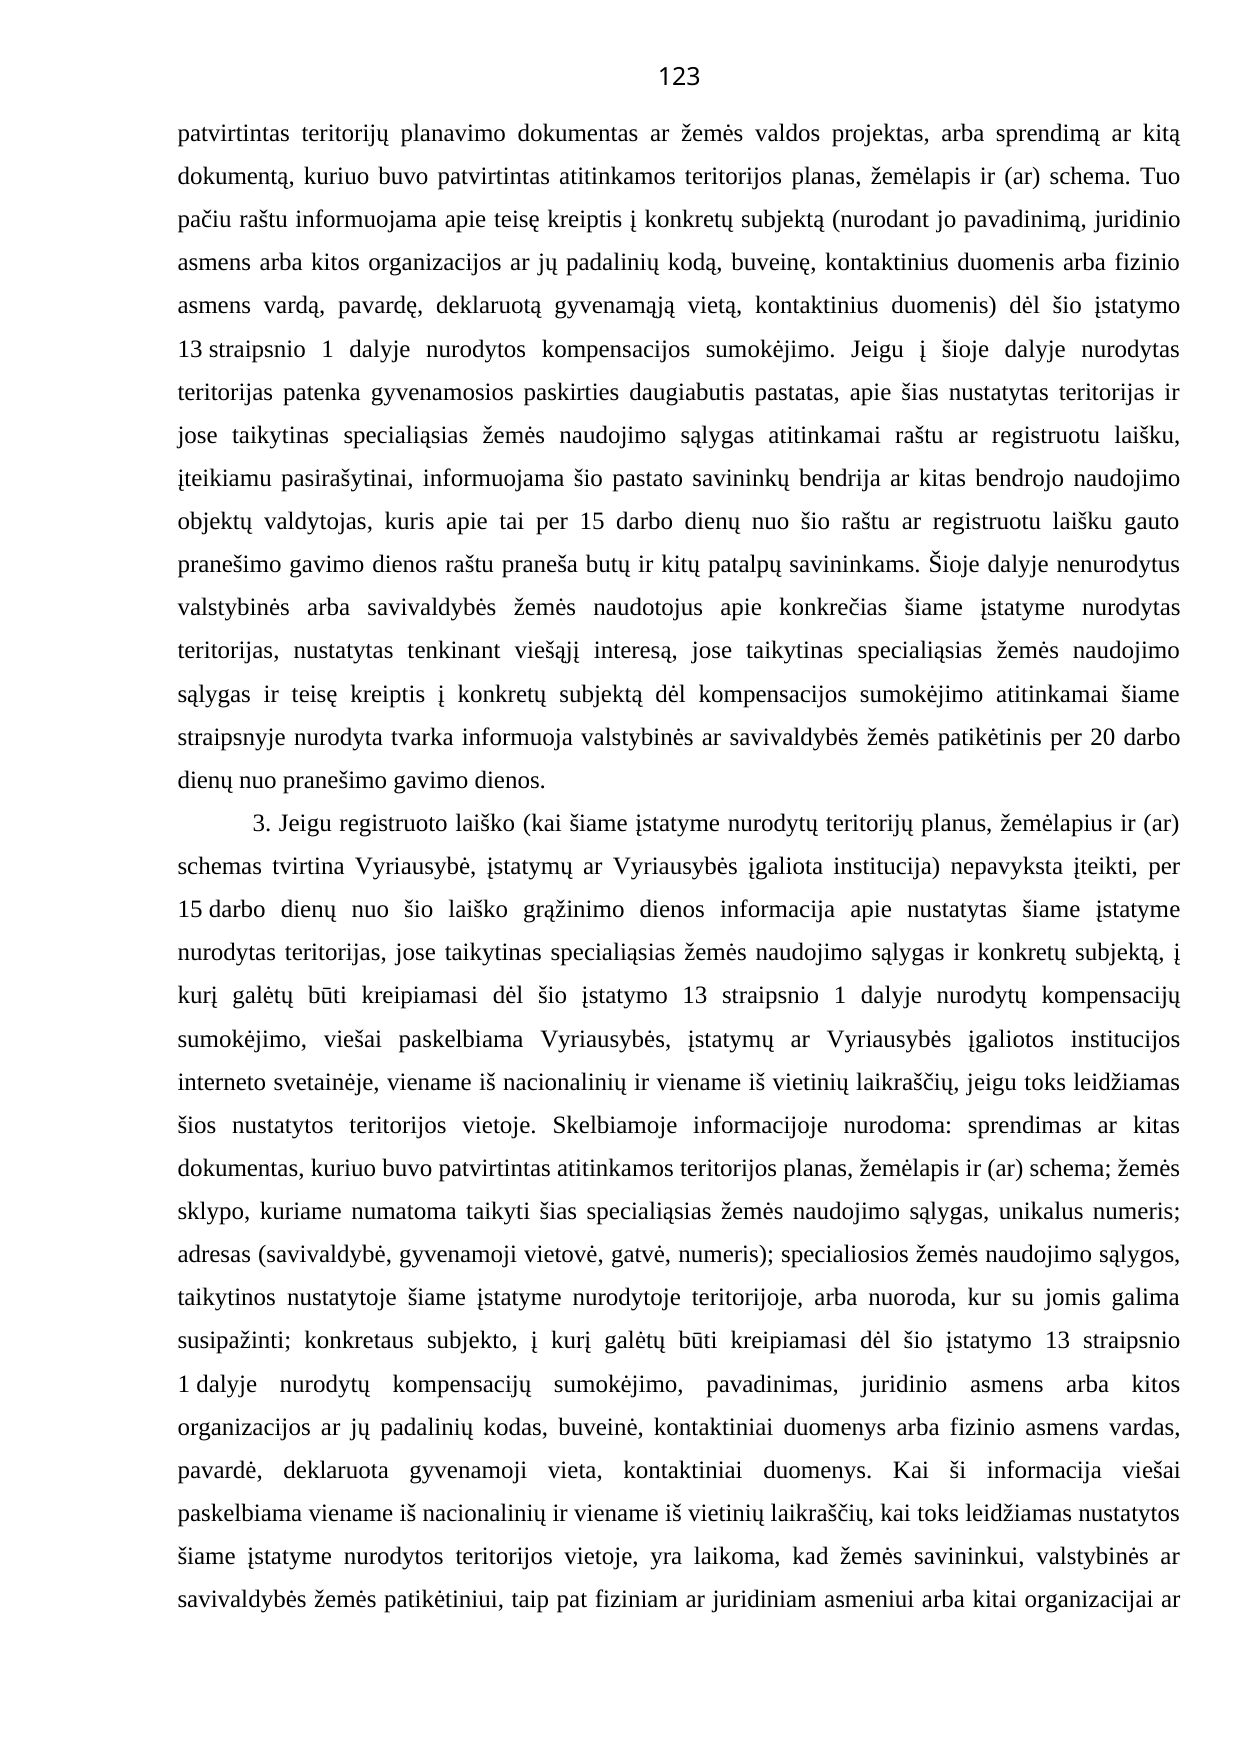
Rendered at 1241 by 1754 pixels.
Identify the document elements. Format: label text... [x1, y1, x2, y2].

text patvirtintas teritorijų planavimo dokumentas ar žemės valdos projektas, arba sprendimą ar kitą dokumentą, kuriuo buvo patvirtintas atitinkamos teritorijos planas, žemėlapis ir (ar) schema. Tuo pačiu raštu informuojama apie teisę kreiptis į konkretų subjektą (nurodant jo pavadinimą, juridinio asmens arba kitos organizacijos ar jų padalinių kodą, buveinę, kontaktinius duomenis arba fizinio asmens vardą, pavardę, deklaruotą gyvenamąją vietą, kontaktinius duomenis) dėl šio įstatymo 13 straipsnio 1 dalyje nurodytos kompensacijos sumokėjimo. Jeigu į šioje dalyje nurodytas teritorijas patenka gyvenamosios paskirties daugiabutis pastatas, apie šias nustatytas teritorijas ir jose taikytinas specialiąsias žemės naudojimo sąlygas atitinkamai raštu ar registruotu laišku, įteikiamu pasirašytinai, informuojama šio pastato savininkų bendrija ar kitas bendrojo naudojimo objektų valdytojas, kuris apie tai per 15 darbo dienų nuo šio raštu ar registruotu laišku gauto pranešimo gavimo dienos raštu praneša butų ir kitų patalpų savininkams. Šioje dalyje nenurodytus valstybinės arba savivaldybės žemės naudotojus apie konkrečias šiame įstatyme nurodytas teritorijas, nustatytas tenkinant viešąjį interesą, jose taikytinas specialiąsias žemės naudojimo sąlygas ir teisę kreiptis į konkretų subjektą dėl kompensacijos sumokėjimo atitinkamai šiame straipsnyje nurodyta tvarka informuoja valstybinės ar savivaldybės žemės patikėtinis per 20 darbo dienų nuo pranešimo gavimo dienos. [177, 118, 1181, 794]
text 3. Jeigu registruoto laiško (kai šiame įstatyme nurodytų teritorijų planus, žemėlapius ir (ar) schemas tvirtina Vyriausybė, įstatymų ar Vyriausybės įgaliota institucija) nepavyksta įteikti, per 15 darbo dienų nuo šio laiško grąžinimo dienos informacija apie nustatytas šiame įstatyme nurodytas teritorijas, jose taikytinas specialiąsias žemės naudojimo sąlygas ir konkretų subjektą, į kurį galėtų būti kreipiamasi dėl šio įstatymo 13 straipsnio 1 dalyje nurodytų kompensacijų sumokėjimo, viešai paskelbiama Vyriausybės, įstatymų ar Vyriausybės įgaliotos institucijos interneto svetainėje, viename iš nacionalinių ir viename iš vietinių laikraščių, jeigu toks leidžiamas šios nustatytos teritorijos vietoje. Skelbiamoje informacijoje nurodoma: sprendimas ar kitas dokumentas, kuriuo buvo patvirtintas atitinkamos teritorijos planas, žemėlapis ir (ar) schema; žemės sklypo, kuriame numatoma taikyti šias specialiąsias žemės naudojimo sąlygas, unikalus numeris; adresas (savivaldybė, gyvenamoji vietovė, gatvė, numeris); specialiosios žemės naudojimo sąlygos, taikytinos nustatytoje šiame įstatyme nurodytoje teritorijoje, arba nuoroda, kur su jomis galima susipažinti; konkretaus subjekto, į kurį galėtų būti kreipiamasi dėl šio įstatymo 13 straipsnio 1 dalyje nurodytų kompensacijų sumokėjimo, pavadinimas, juridinio asmens arba kitos organizacijos ar jų padalinių kodas, buveinė, kontaktiniai duomenys arba fizinio asmens vardas, pavardė, deklaruota gyvenamoji vieta, kontaktiniai duomenys. Kai ši informacija viešai paskelbiama viename iš nacionalinių ir viename iš vietinių laikraščių, kai toks leidžiamas nustatytos šiame įstatyme nurodytos teritorijos vietoje, yra laikoma, kad žemės savininkui, valstybinės ar savivaldybės žemės patikėtiniui, taip pat fiziniam ar juridiniam asmeniui arba kitai organizacijai ar [177, 808, 1181, 1613]
